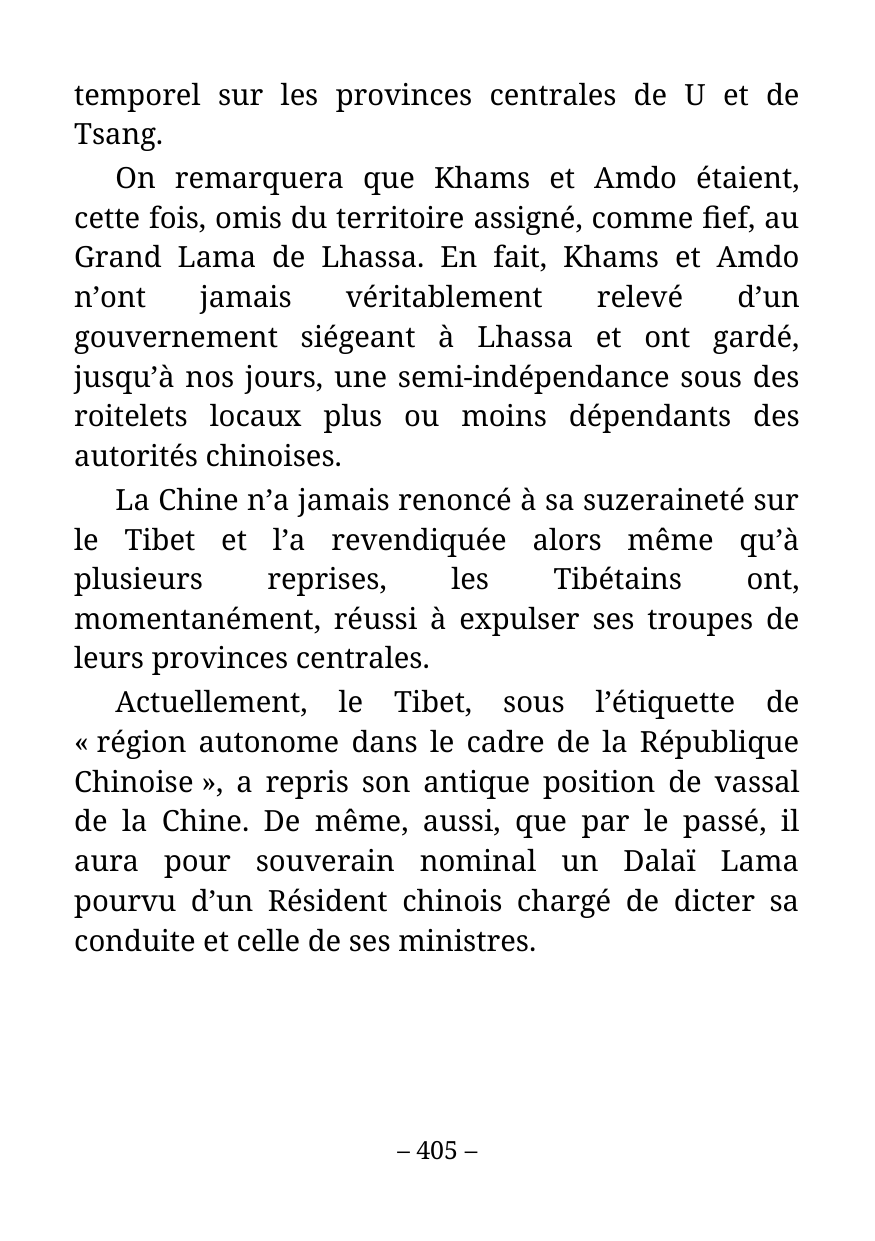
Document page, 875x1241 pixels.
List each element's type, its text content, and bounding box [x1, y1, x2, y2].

text On remarquera que Khams et Amdo étaient, cette fois, omis du territoire assigné, comme fief, au Grand Lama de Lhassa. En fait, Khams et Amdo n’ont jamais véritablement relevé d’un gouvernement siégeant à Lhassa et ont gardé, jusqu’à nos jours, une semi-indépendance sous des roitelets locaux plus ou moins dépendants des autorités chinoises. [74, 157, 800, 475]
text Actuellement, le Tibet, sous l’étiquette de « région autonome dans le cadre de la République Chinoise », a repris son antique position de vassal de la Chine. De même, aussi, que par le passé, il aura pour souverain nominal un Dalaï Lama pourvu d’un Résident chinois chargé de dicter sa conduite et celle de ses ministres. [74, 682, 800, 959]
text La Chine n’a jamais renoncé à sa suzeraineté sur le Tibet et l’a revendiquée alors même qu’à plusieurs reprises, les Tibétains ont, momentanément, réussi à expulser ses troupes de leurs provinces centrales. [74, 479, 800, 677]
text temporel sur les provinces centrales de U et de Tsang. [74, 74, 800, 153]
